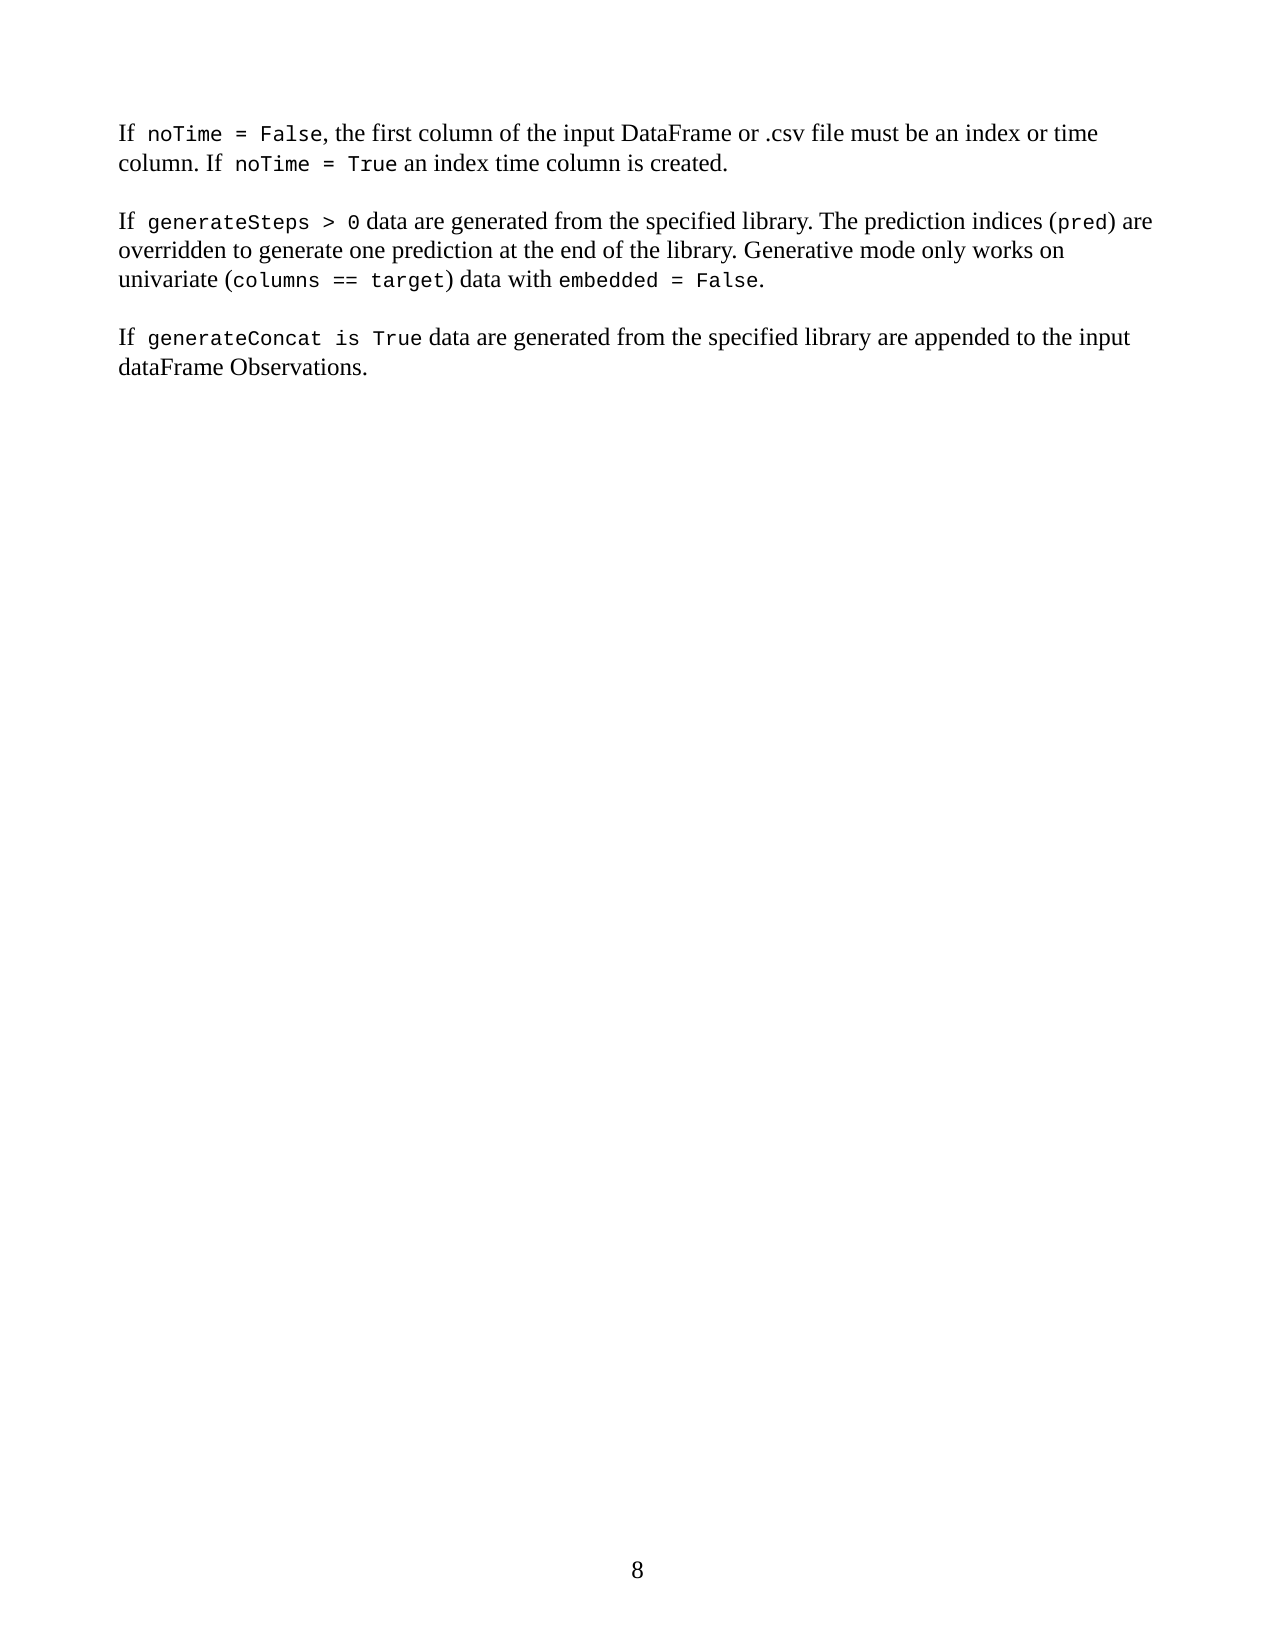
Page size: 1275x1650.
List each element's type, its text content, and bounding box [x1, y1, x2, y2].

text If generateSteps > 0 data are generated from the specified library. The prediction indices (pred) are overridden to generate one prediction at the end of the library. Generative mode only works on univariate (columns == target) data with embedded = False. [118, 206, 1157, 294]
text If noTime = False, the first column of the input DataFrame or .csv file must be an index or time column. If noTime = True an index time column is created. [118, 118, 1157, 177]
text If generateConcat is True data are generated from the specified library are appended to the input dataFrame Observations. [118, 322, 1157, 381]
